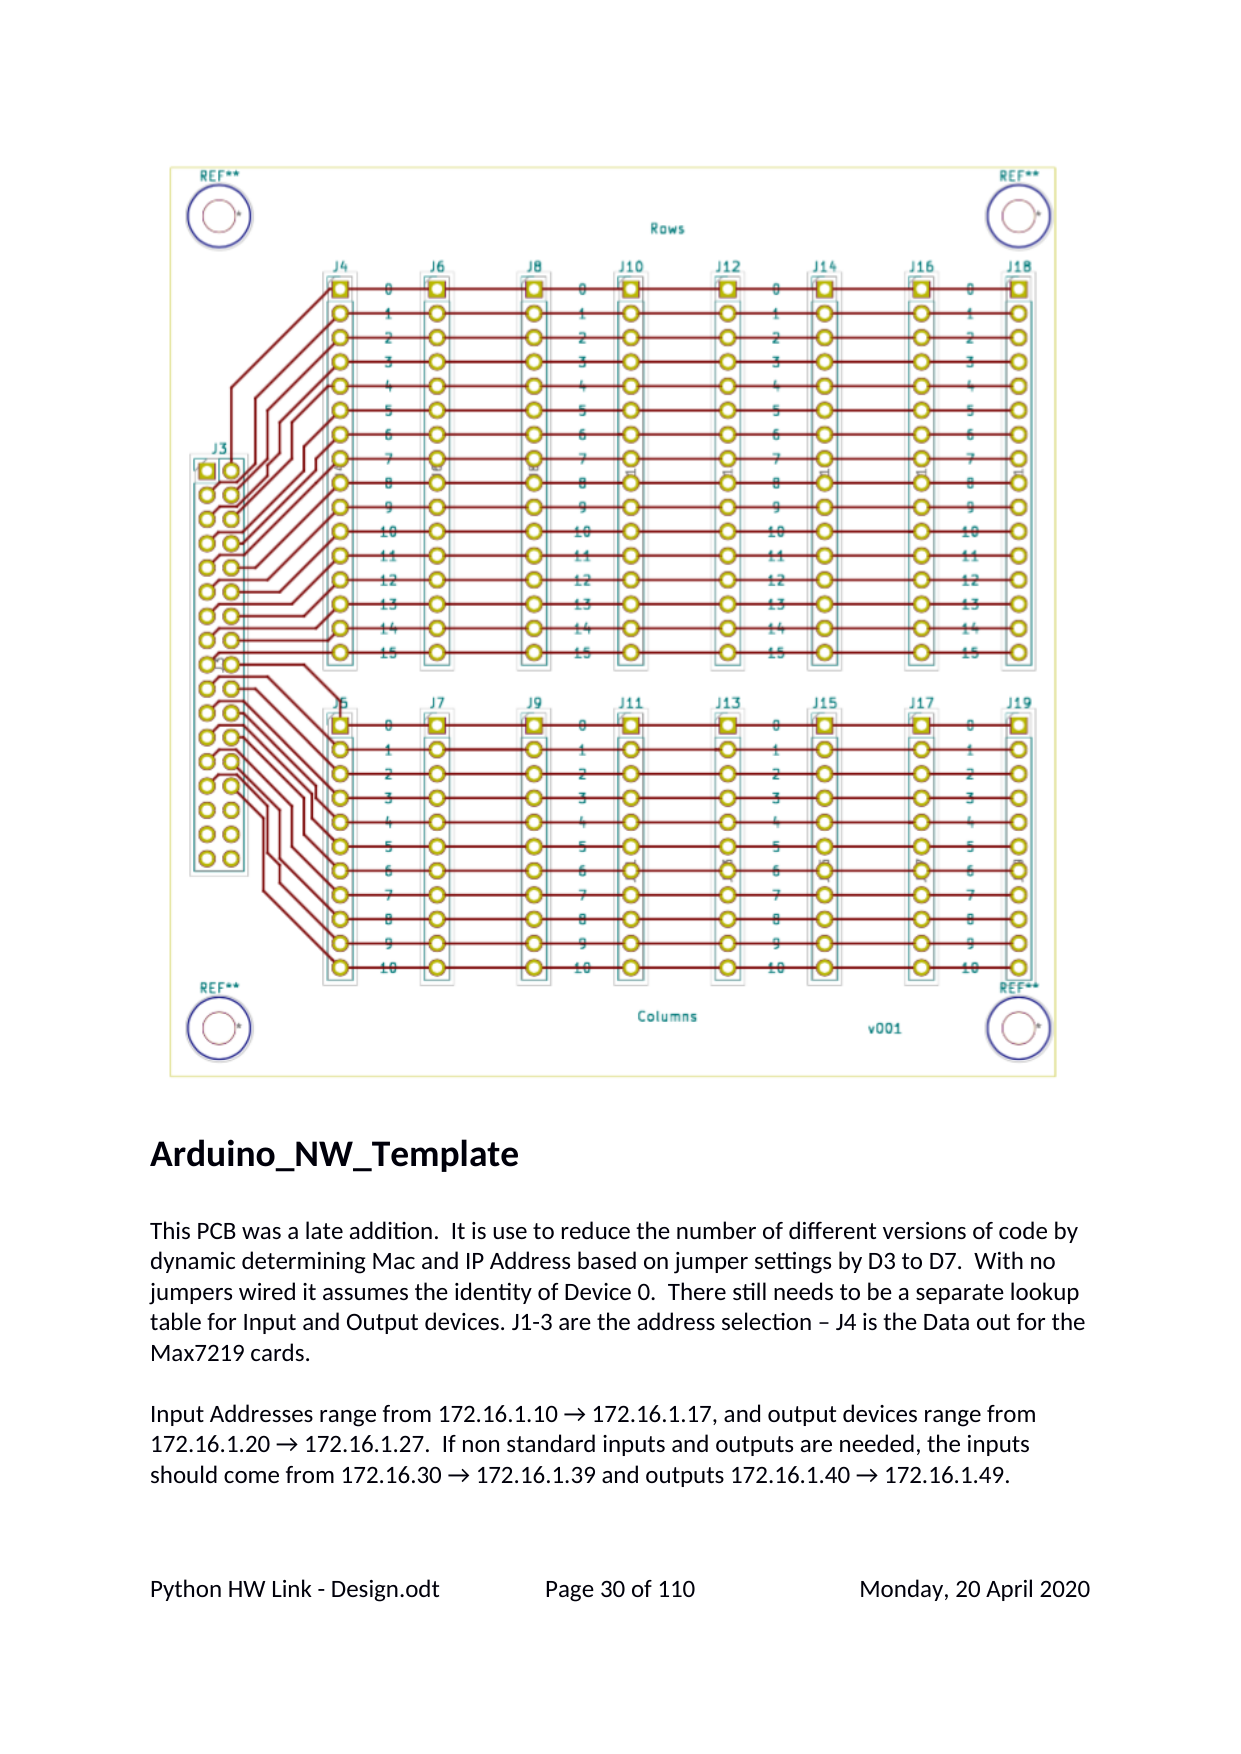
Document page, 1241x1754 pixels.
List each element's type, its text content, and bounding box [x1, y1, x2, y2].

text Input Addresses range from 172.16.1.10 → 172.16.1.17, and output devices range from 172.16.1.20 → 172.16.1.27. If non standard inputs and outputs are needed, the inputs should come from 172.16.30 → 172.16.1.39 and outputs 172.16.1.40 → 172.16.1.49. [150, 1398, 1090, 1490]
subtitle Arduino_NW_Template [150, 1130, 1090, 1176]
picture [150, 150, 1091, 1093]
text This PCB was a late addition. It is use to reduce the number of different versions of code by dynamic determining Mac and IP Address based on jumper settings by D3 to D7. With no jumpers wired it assumes the identity of Device 0. There still needs to be a separate lookup table for Input and Output devices. J1-3 are the address selection – J4 is the Data out for the Max7219 cards. [150, 1215, 1090, 1368]
